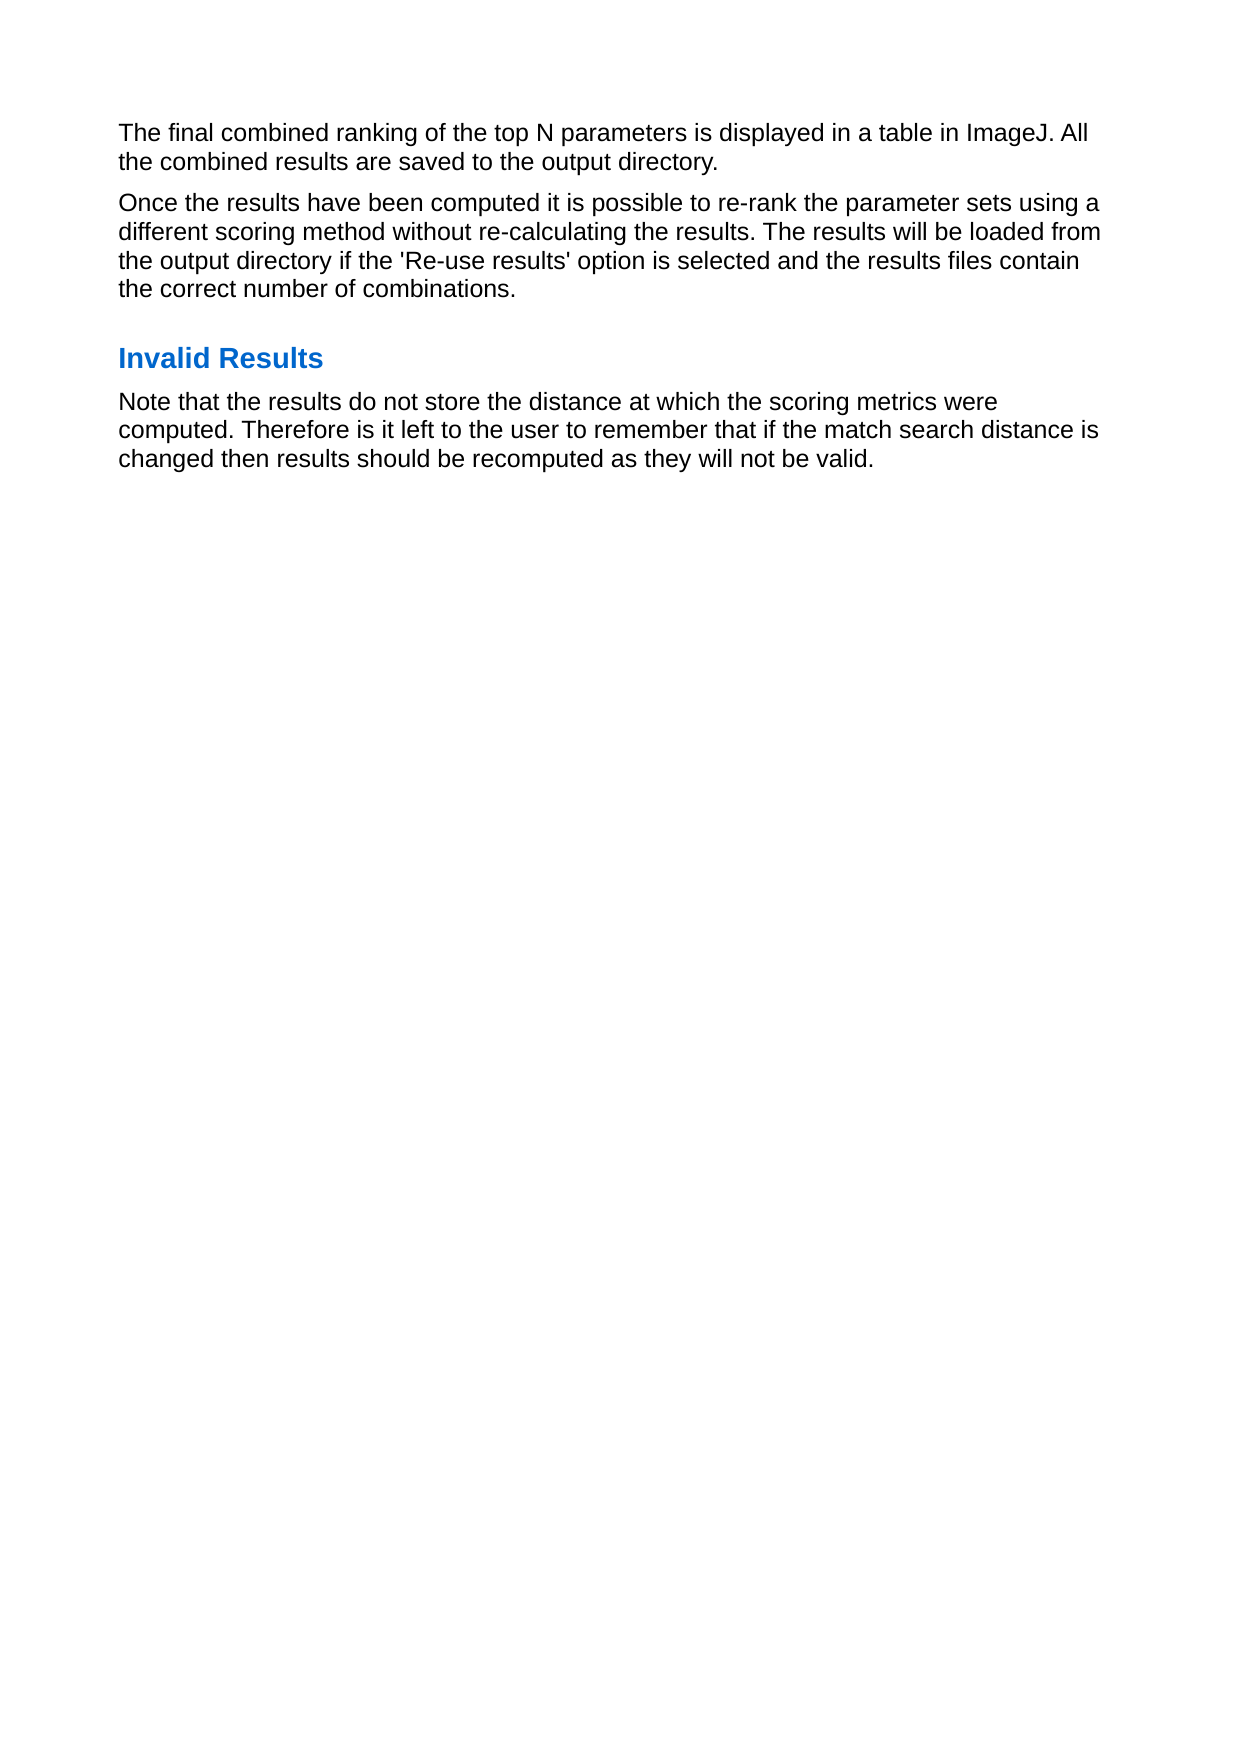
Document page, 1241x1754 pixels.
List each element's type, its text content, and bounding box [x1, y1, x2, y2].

text Once the results have been computed it is possible to re-rank the parameter sets using a different scoring method without re-calculating the results. The results will be loaded from the output directory if the 'Re-use results' option is selected and the results files contain the correct number of combinations. [118, 188, 1122, 303]
text Note that the results do not store the distance at which the scoring metrics were computed. Therefore is it left to the user to remember that if the match search distance is changed then results should be recomputed as they will not be valid. [118, 387, 1122, 473]
subtitle Invalid Results [118, 341, 1122, 374]
text The final combined ranking of the top N parameters is displayed in a table in ImageJ. All the combined results are saved to the output directory. [118, 118, 1122, 176]
